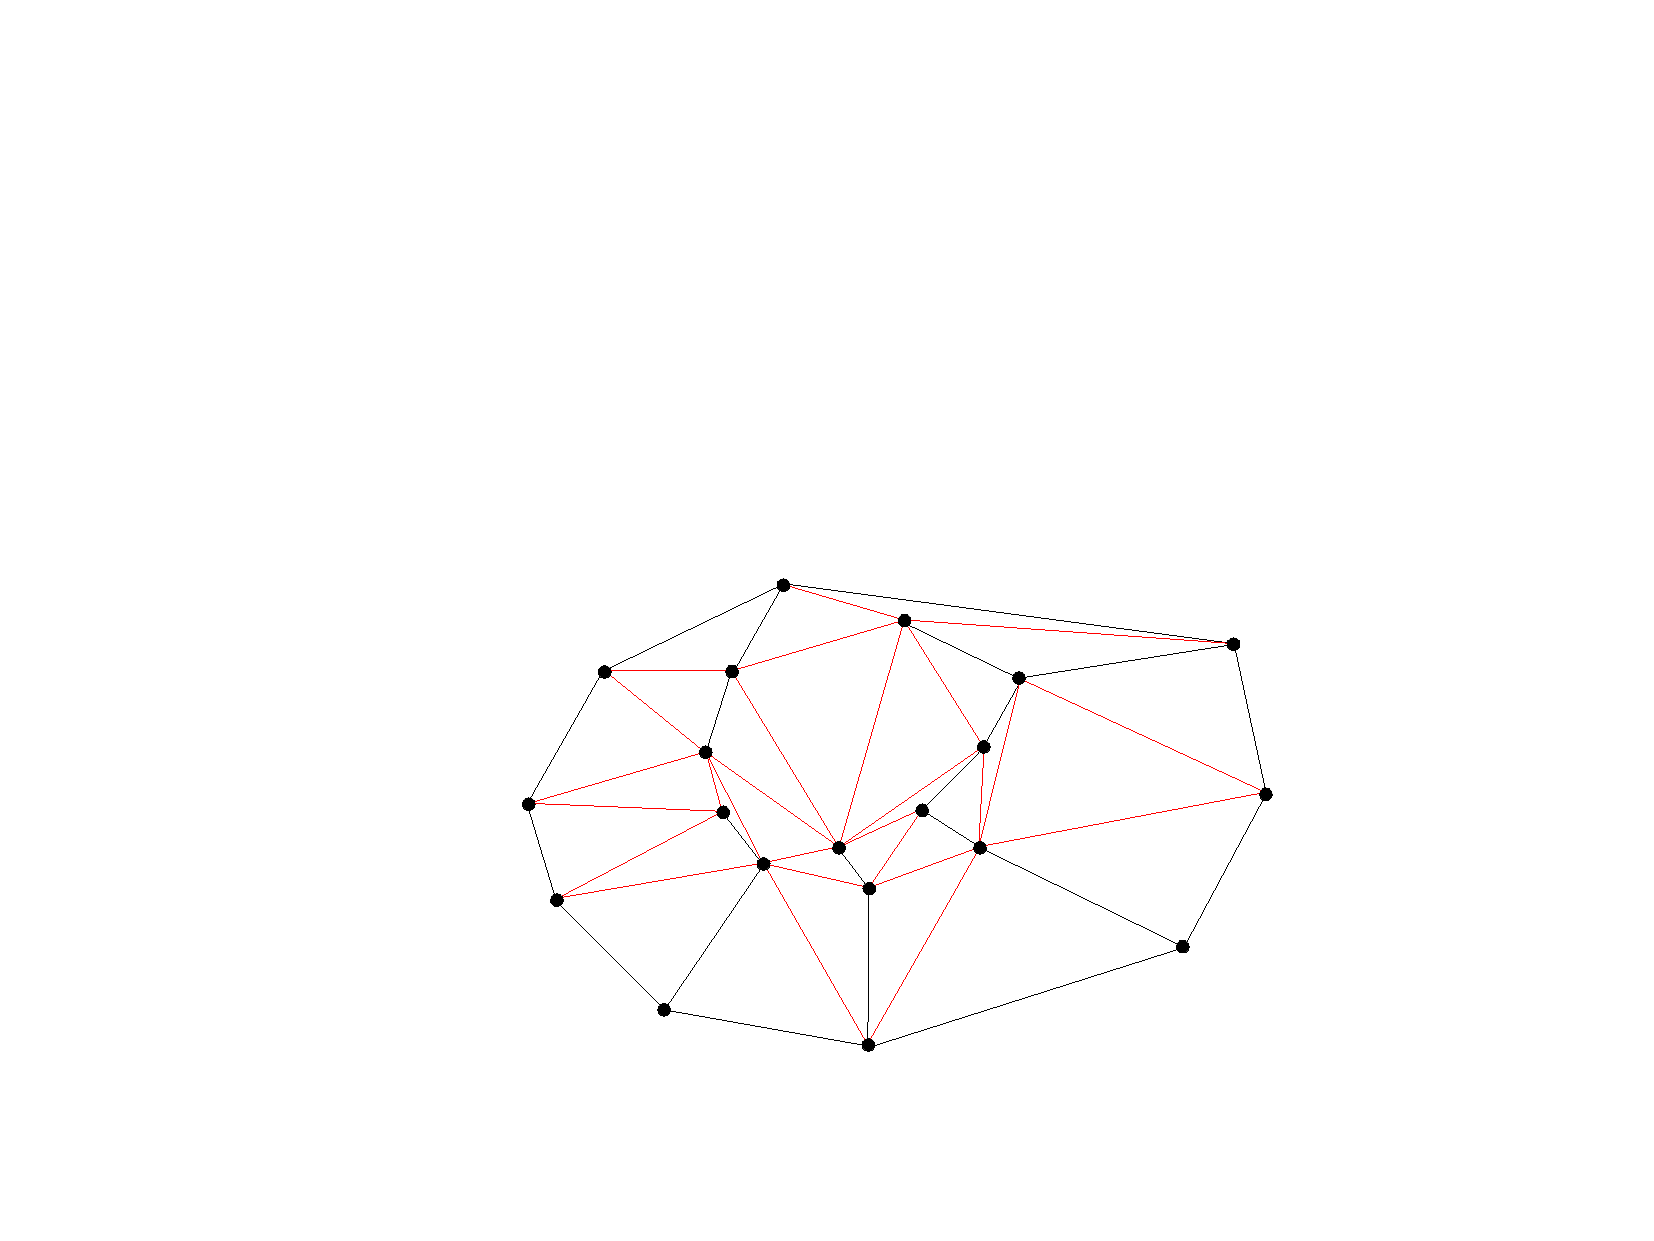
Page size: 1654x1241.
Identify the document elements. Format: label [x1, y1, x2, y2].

text_box [777, 578, 790, 592]
text_box [1227, 637, 1240, 651]
text_box [522, 797, 536, 811]
text_box [832, 841, 846, 855]
text_box [1012, 671, 1026, 685]
text_box [757, 857, 771, 871]
text_box [973, 841, 987, 855]
text_box [862, 882, 876, 895]
text_box [1259, 787, 1273, 801]
text_box [915, 803, 929, 817]
text_box [699, 745, 713, 759]
text_box [977, 740, 991, 754]
text_box [550, 893, 564, 907]
text_box [657, 1003, 671, 1017]
text_box [716, 805, 730, 819]
list [88, 117, 1577, 1109]
text_box [862, 1038, 875, 1052]
text_box [598, 665, 612, 679]
text_box [725, 665, 739, 678]
text_box [898, 614, 911, 627]
